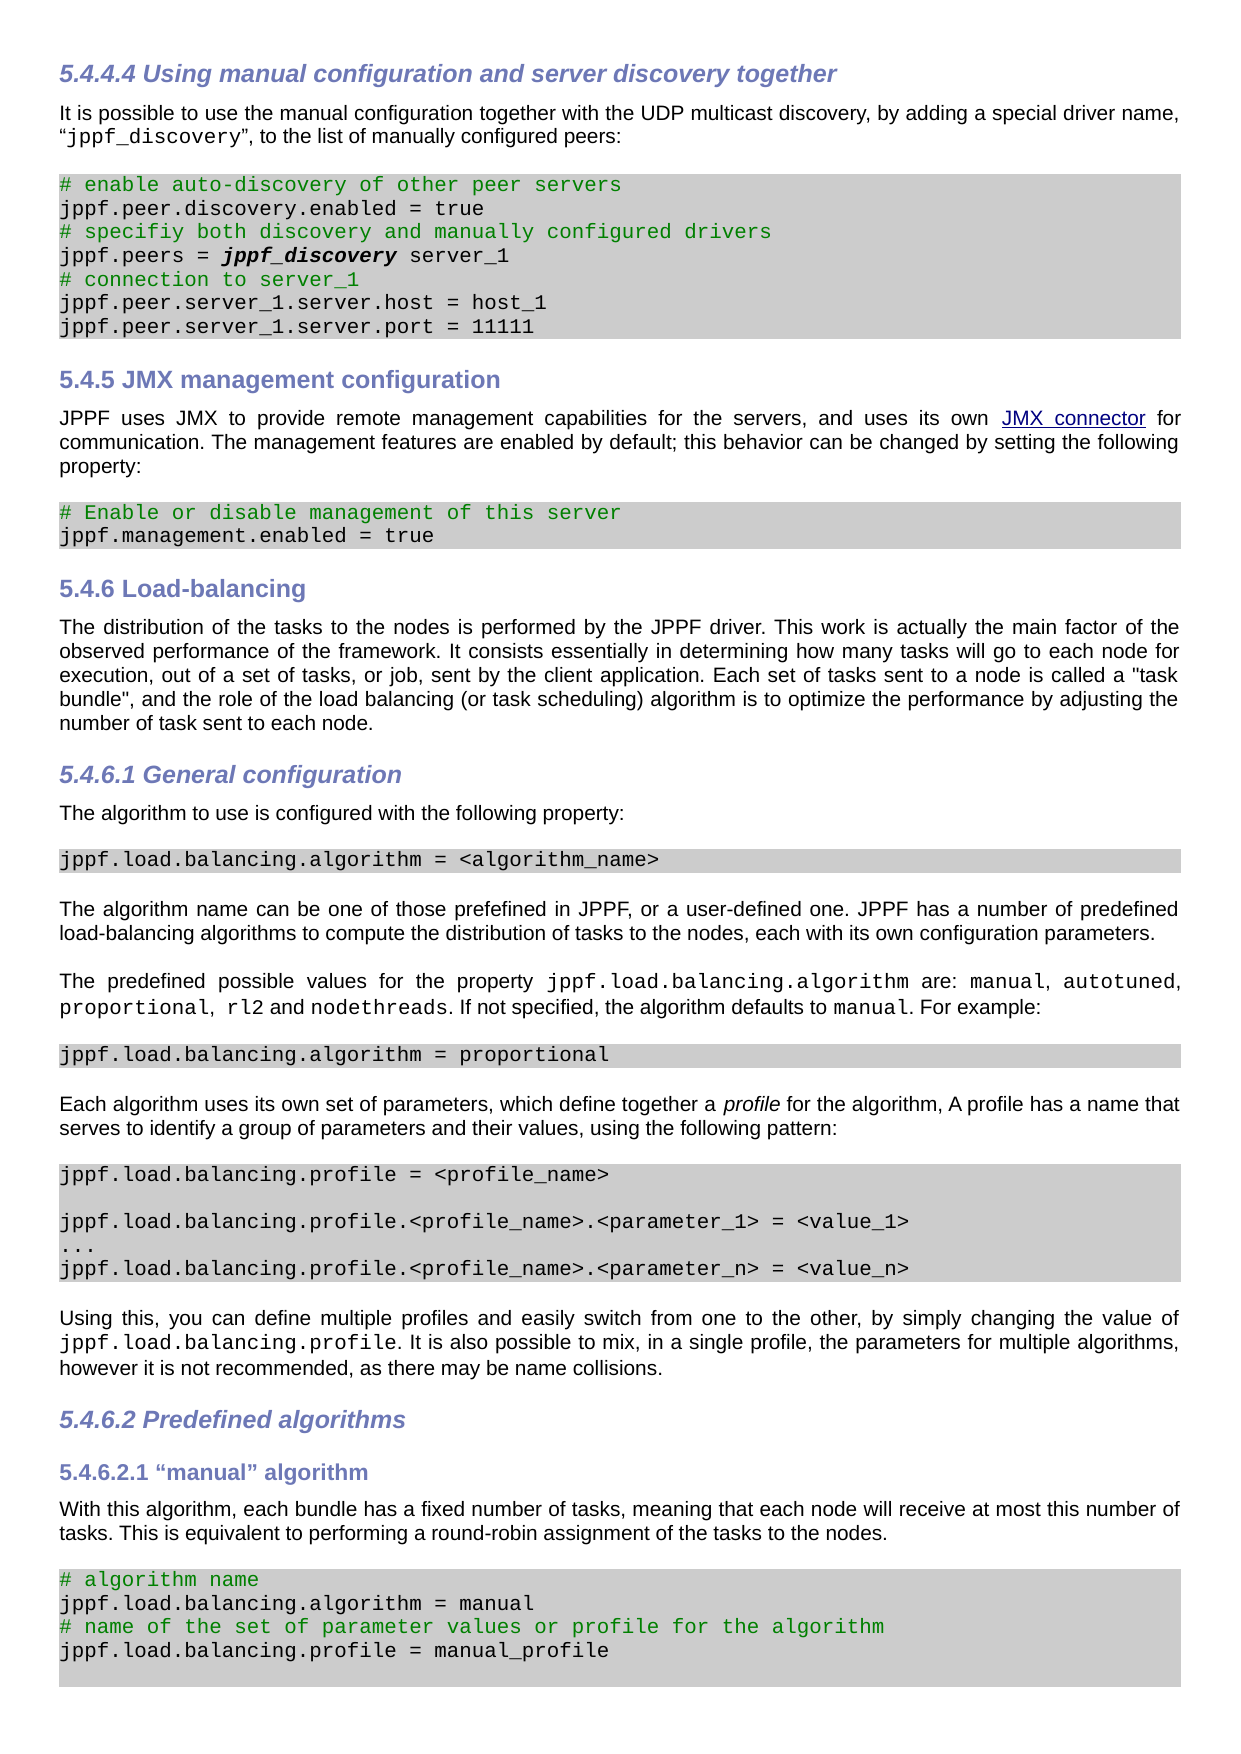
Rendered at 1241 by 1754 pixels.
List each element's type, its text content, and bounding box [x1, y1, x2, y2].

text JPPF uses JMX to provide remote management capabilities for the servers, and uses its own JMX connector for communication. The management features are enabled by default; this behavior can be changed by setting the following property: [59, 406, 1181, 478]
text # enable auto-discovery of other peer servers [59, 174, 1181, 198]
text The algorithm to use is configured with the following property: [59, 801, 1181, 825]
subtitle General configuration [59, 760, 1181, 789]
text jppf.load.balancing.algorithm = <algorithm_name> [59, 849, 1181, 873]
text jppf.load.balancing.profile = <profile_name> [59, 1164, 1181, 1187]
subtitle Using manual configuration and server discovery together [59, 59, 1181, 88]
text [59, 1664, 1181, 1687]
text jppf.management.enabled = true [59, 525, 1181, 549]
subtitle “manual” algorithm [59, 1458, 1181, 1485]
text The predefined possible values for the property jppf.load.balancing.algorithm are: manual, autotuned, proportional, rl2 and nodethreads. If not specified, the algorithm defaults to manual. For example: [59, 969, 1181, 1020]
text It is possible to use the manual configuration together with the UDP multicast discovery, by adding a special driver name, “jppf_discovery”, to the list of manually configured peers: [59, 100, 1181, 150]
subtitle Predefined algorithms [59, 1405, 1181, 1433]
text jppf.peers = jppf_discovery server_1 [59, 245, 1181, 269]
text ... [59, 1235, 1181, 1258]
text # Enable or disable management of this server [59, 502, 1181, 525]
text # connection to server_1 [59, 269, 1181, 292]
text Using this, you can define multiple profiles and easily switch from one to the other, by simply changing the value of jppf.load.balancing.profile. It is also possible to mix, in a single profile, the parameters for multiple algorithms, however it is not recommended, as there may be name collisions. [59, 1306, 1181, 1380]
text jppf.peer.server_1.server.host = host_1 jppf.peer.server_1.server.port = 11111 [59, 292, 1181, 339]
text jppf.peer.discovery.enabled = true [59, 198, 1181, 221]
text jppf.load.balancing.profile.<profile_name>.<parameter_n> = <value_n> [59, 1258, 1181, 1282]
subtitle JMX management configuration [59, 364, 1181, 393]
text jppf.load.balancing.profile.<profile_name>.<parameter_1> = <value_1> [59, 1211, 1181, 1235]
text The algorithm name can be one of those prefefined in JPPF, or a user-defined one. JPPF has a number of predefined load-balancing algorithms to compute the distribution of tasks to the nodes, each with its own configuration parameters. [59, 897, 1181, 945]
text # specifiy both discovery and manually configured drivers [59, 221, 1181, 245]
text jppf.load.balancing.algorithm = proportional [59, 1044, 1181, 1068]
text With this algorithm, each bundle has a fixed number of tasks, meaning that each node will receive at most this number of tasks. This is equivalent to performing a round-robin assignment of the tasks to the nodes. [59, 1497, 1181, 1545]
text The distribution of the tasks to the nodes is performed by the JPPF driver. This work is actually the main factor of the observed performance of the framework. It consists essentially in determining how many tasks will go to each node for execution, out of a set of tasks, or job, sent by the client application. Each set of tasks sent to a node is called a "task bundle", and the role of the load balancing (or task scheduling) algorithm is to optimize the performance by adjusting the number of task sent to each node. [59, 615, 1181, 735]
text # algorithm name jppf.load.balancing.algorithm = manual # name of the set of parameter values or profile for the algorithm jppf.load.balancing.profile = manual_profile [59, 1569, 1181, 1664]
subtitle Load-balancing [59, 574, 1181, 603]
text Each algorithm uses its own set of parameters, which define together a profile for the algorithm, A profile has a name that serves to identify a group of parameters and their values, using the following pattern: [59, 1092, 1181, 1140]
